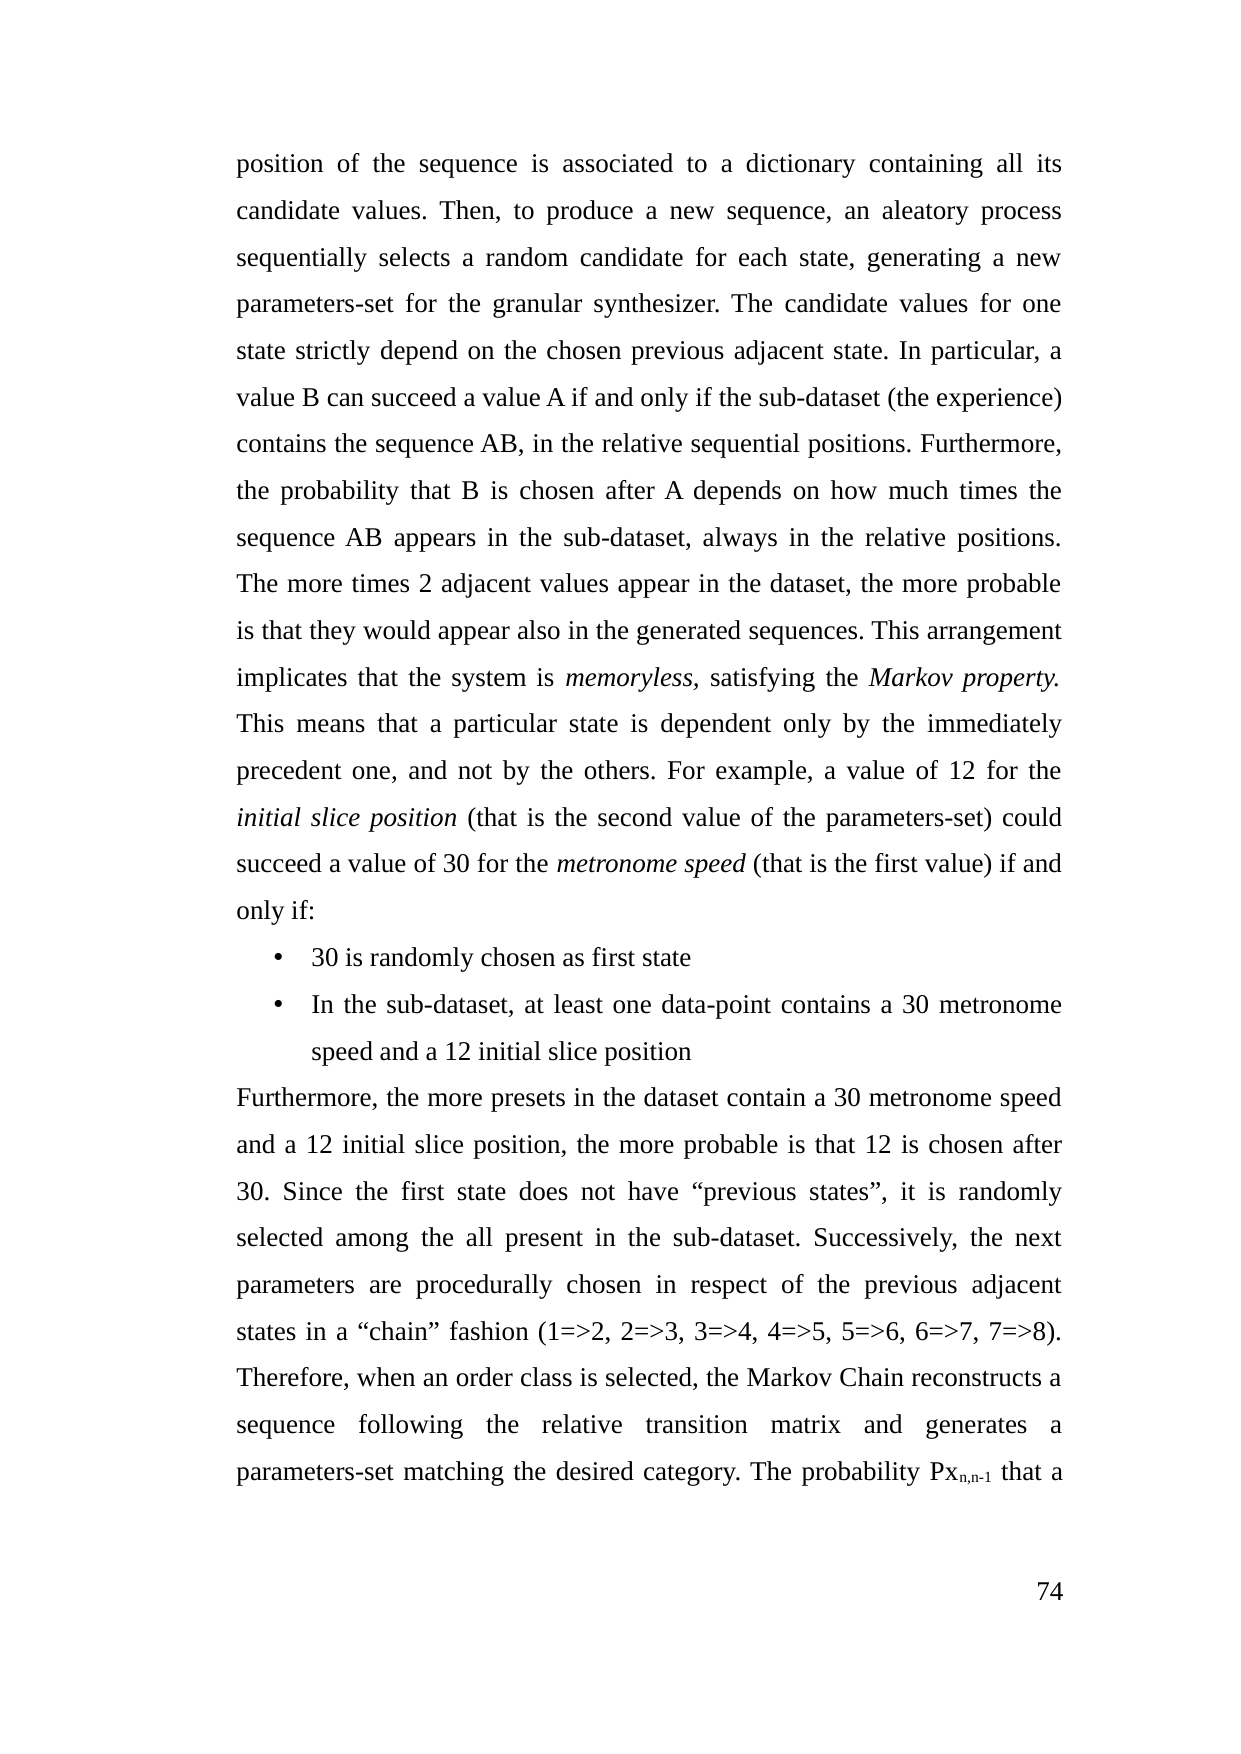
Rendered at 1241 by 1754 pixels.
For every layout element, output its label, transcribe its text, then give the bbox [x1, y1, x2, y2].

text position of the sequence is associated to a dictionary containing all its candidate values. Then, to produce a new sequence, an aleatory process sequentially selects a random candidate for each state, generating a new parameters-set for the granular synthesizer. The candidate values for one state strictly depend on the chosen previous adjacent state. In particular, a value B can succeed a value A if and only if the sub-dataset (the experience) contains the sequence AB, in the relative sequential positions. Furthermore, the probability that B is chosen after A depends on how much times the sequence AB appears in the sub-dataset, always in the relative positions. The more times 2 adjacent values appear in the dataset, the more probable is that they would appear also in the generated sequences. This arrangement implicates that the system is memoryless, satisfying the Markov property. This means that a particular state is dependent only by the immediately precedent one, and not by the others. For example, a value of 12 for the initial slice position (that is the second value of the parameters-set) could succeed a value of 30 for the metronome speed (that is the first value) if and only if: [236, 148, 1063, 925]
text Furthermore, the more presets in the dataset contain a 30 metronome speed and a 12 initial slice position, the more probable is that 12 is chosen after 30. Since the first state does not have “previous states”, it is randomly selected among the all present in the sub-dataset. Successively, the next parameters are procedurally chosen in respect of the previous adjacent states in a “chain” fashion (1=>2, 2=>3, 3=>4, 4=>5, 5=>6, 6=>7, 7=>8). Therefore, when an order class is selected, the Markov Chain reconstructs a sequence following the relative transition matrix and generates a parameters-set matching the desired category. The probability Pxn,n-1 that a [236, 1081, 1063, 1486]
list In the sub-dataset, at least one data-point contains a 30 metronome speed and a 12 initial slice position [274, 988, 1063, 1066]
list 30 is randomly chosen as first state [274, 941, 1063, 972]
